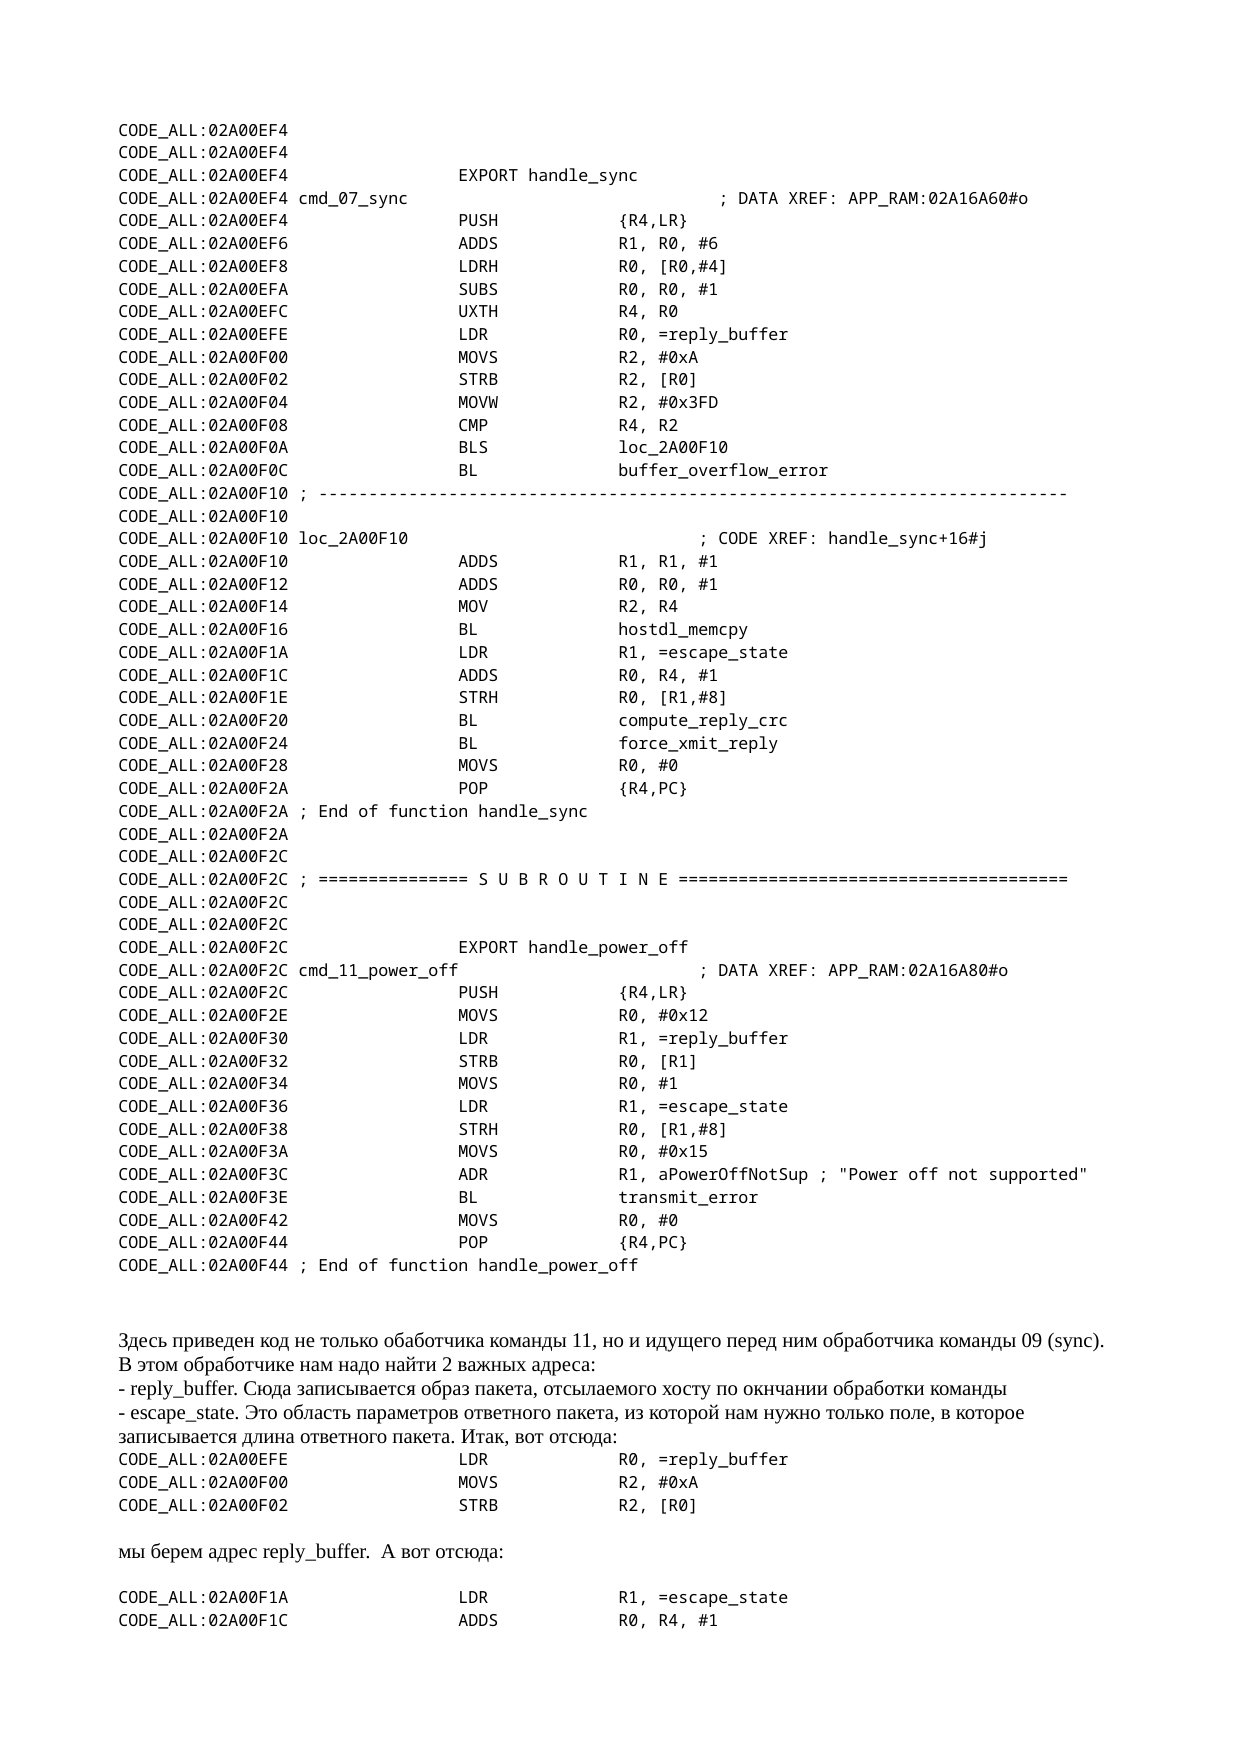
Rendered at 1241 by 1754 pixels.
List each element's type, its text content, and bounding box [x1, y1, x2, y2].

text - reply_buffer. Сюда записывается образ пакета, отсылаемого хосту по окнчании обработки команды [118, 1376, 1122, 1400]
text CODE_ALL:02A00EF4 cmd_07_sync ; DATA XREF: APP_RAM:02A16A60#o [118, 186, 1122, 209]
text CODE_ALL:02A00F1C ADDS R0, R4, #1 [118, 663, 1122, 686]
text CODE_ALL:02A00EF8 LDRH R0, [R0,#4] [118, 254, 1122, 277]
text CODE_ALL:02A00F10 loc_2A00F10 ; CODE XREF: handle_sync+16#j [118, 527, 1122, 549]
text мы берем адрес reply_buffer. А вот отсюда: [118, 1539, 1122, 1563]
text CODE_ALL:02A00F42 MOVS R0, #0 [118, 1208, 1122, 1231]
text CODE_ALL:02A00F34 MOVS R0, #1 [118, 1072, 1122, 1094]
text CODE_ALL:02A00F2C PUSH {R4,LR} [118, 981, 1122, 1004]
text CODE_ALL:02A00EF4 EXPORT handle_sync [118, 163, 1122, 186]
text CODE_ALL:02A00F2C [118, 913, 1122, 936]
text CODE_ALL:02A00F2A POP {R4,PC} [118, 777, 1122, 799]
text CODE_ALL:02A00F3C ADR R1, aPowerOffNotSup ; "Power off not supported" [118, 1163, 1122, 1185]
text CODE_ALL:02A00F38 STRH R0, [R1,#8] [118, 1117, 1122, 1140]
text CODE_ALL:02A00F3E BL transmit_error [118, 1185, 1122, 1208]
text CODE_ALL:02A00F30 LDR R1, =reply_buffer [118, 1026, 1122, 1049]
text CODE_ALL:02A00F2C EXPORT handle_power_off [118, 936, 1122, 958]
text CODE_ALL:02A00F14 MOV R2, R4 [118, 595, 1122, 618]
text CODE_ALL:02A00F10 [118, 504, 1122, 527]
text CODE_ALL:02A00F2C [118, 890, 1122, 913]
text - escape_state. Это область параметров ответного пакета, из которой нам нужно только поле, в которое записывается длина ответного пакета. Итак, вот отсюда: [118, 1400, 1122, 1448]
text CODE_ALL:02A00EF6 ADDS R1, R0, #6 [118, 232, 1122, 254]
text CODE_ALL:02A00F0C BL buffer_overflow_error [118, 459, 1122, 481]
text CODE_ALL:02A00F10 ADDS R1, R1, #1 [118, 549, 1122, 572]
text CODE_ALL:02A00F04 MOVW R2, #0x3FD [118, 391, 1122, 413]
text CODE_ALL:02A00F32 STRB R0, [R1] [118, 1049, 1122, 1072]
text CODE_ALL:02A00EFE LDR R0, =reply_buffer [118, 322, 1122, 345]
text CODE_ALL:02A00F2A [118, 822, 1122, 845]
text CODE_ALL:02A00F2C [118, 845, 1122, 867]
text CODE_ALL:02A00F02 STRB R2, [R0] [118, 1493, 1122, 1516]
text CODE_ALL:02A00F02 STRB R2, [R0] [118, 368, 1122, 391]
text CODE_ALL:02A00F20 BL compute_reply_crc [118, 708, 1122, 731]
text CODE_ALL:02A00F1C ADDS R0, R4, #1 [118, 1608, 1122, 1631]
text CODE_ALL:02A00F1A LDR R1, =escape_state [118, 640, 1122, 663]
text CODE_ALL:02A00F08 CMP R4, R2 [118, 413, 1122, 436]
text CODE_ALL:02A00EFC UXTH R4, R0 [118, 300, 1122, 322]
text CODE_ALL:02A00EFA SUBS R0, R0, #1 [118, 277, 1122, 300]
text CODE_ALL:02A00F2C cmd_11_power_off ; DATA XREF: APP_RAM:02A16A80#o [118, 958, 1122, 981]
text CODE_ALL:02A00EF4 [118, 141, 1122, 163]
text CODE_ALL:02A00F3A MOVS R0, #0x15 [118, 1140, 1122, 1163]
text CODE_ALL:02A00EF4 PUSH {R4,LR} [118, 209, 1122, 232]
text CODE_ALL:02A00F24 BL force_xmit_reply [118, 731, 1122, 754]
text CODE_ALL:02A00F2E MOVS R0, #0x12 [118, 1004, 1122, 1026]
text CODE_ALL:02A00F2C ; =============== S U B R O U T I N E ======================================= [118, 867, 1122, 890]
text CODE_ALL:02A00F10 ; --------------------------------------------------------------------------- [118, 481, 1122, 504]
text CODE_ALL:02A00F00 MOVS R2, #0xA [118, 1471, 1122, 1493]
text CODE_ALL:02A00F36 LDR R1, =escape_state [118, 1094, 1122, 1117]
text CODE_ALL:02A00EF4 [118, 118, 1122, 141]
text CODE_ALL:02A00F44 POP {R4,PC} [118, 1231, 1122, 1253]
text CODE_ALL:02A00F2A ; End of function handle_sync [118, 799, 1122, 822]
text CODE_ALL:02A00F16 BL hostdl_memcpy [118, 618, 1122, 640]
text CODE_ALL:02A00EFE LDR R0, =reply_buffer [118, 1448, 1122, 1471]
text CODE_ALL:02A00F00 MOVS R2, #0xA [118, 345, 1122, 368]
text CODE_ALL:02A00F28 MOVS R0, #0 [118, 754, 1122, 777]
text CODE_ALL:02A00F44 ; End of function handle_power_off [118, 1253, 1122, 1276]
text CODE_ALL:02A00F0A BLS loc_2A00F10 [118, 436, 1122, 459]
text CODE_ALL:02A00F1A LDR R1, =escape_state [118, 1586, 1122, 1608]
text Здесь приведен код не только обаботчика команды 11, но и идущего перед ним обработчика команды 09 (sync). В этом обработчике нам надо найти 2 важных адреса: [118, 1328, 1122, 1376]
text CODE_ALL:02A00F12 ADDS R0, R0, #1 [118, 572, 1122, 595]
text CODE_ALL:02A00F1E STRH R0, [R1,#8] [118, 686, 1122, 708]
